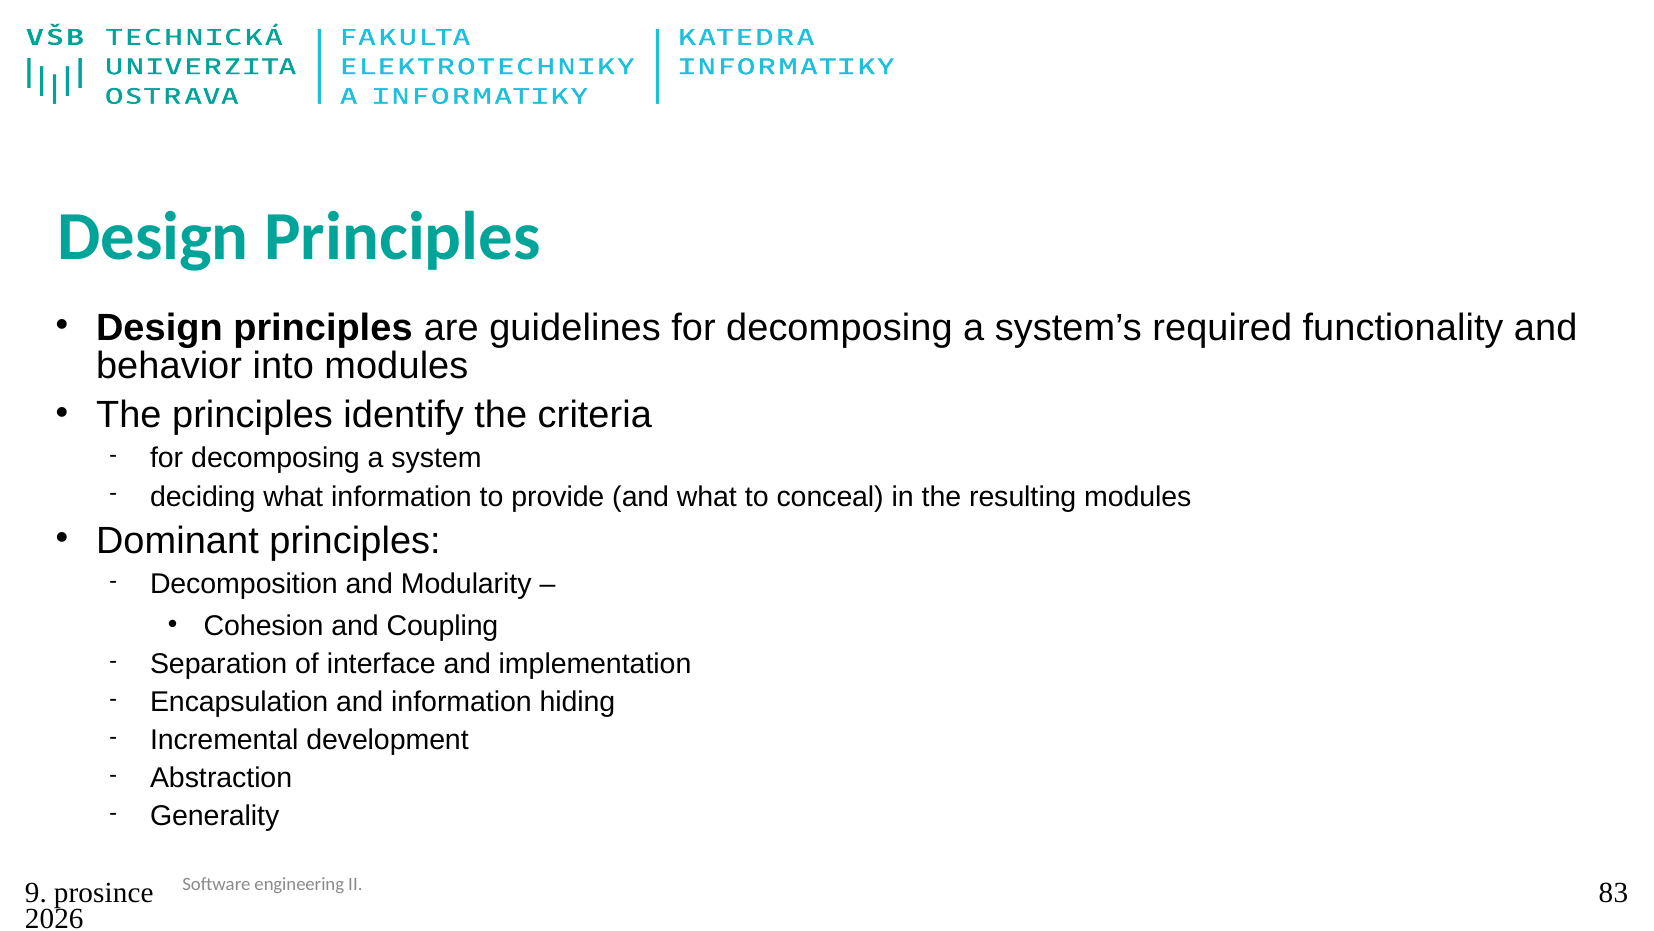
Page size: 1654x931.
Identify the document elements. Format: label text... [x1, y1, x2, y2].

list Design principles are guidelines for decomposing a system’s required functionality and behavior into modules The principles identify the criteria for decomposing a system deciding what information to provide (and what to conceal) in the resulting modules Dominant principles: Decomposition and Modularity – Cohesion and Coupling Separation of interface and implementation Encapsulation and information hiding Incremental development Abstraction Generality [27, 302, 1628, 842]
picture [26, 23, 894, 104]
footer Software engineering II. [167, 862, 1516, 904]
title Design Principles [27, 142, 1628, 282]
